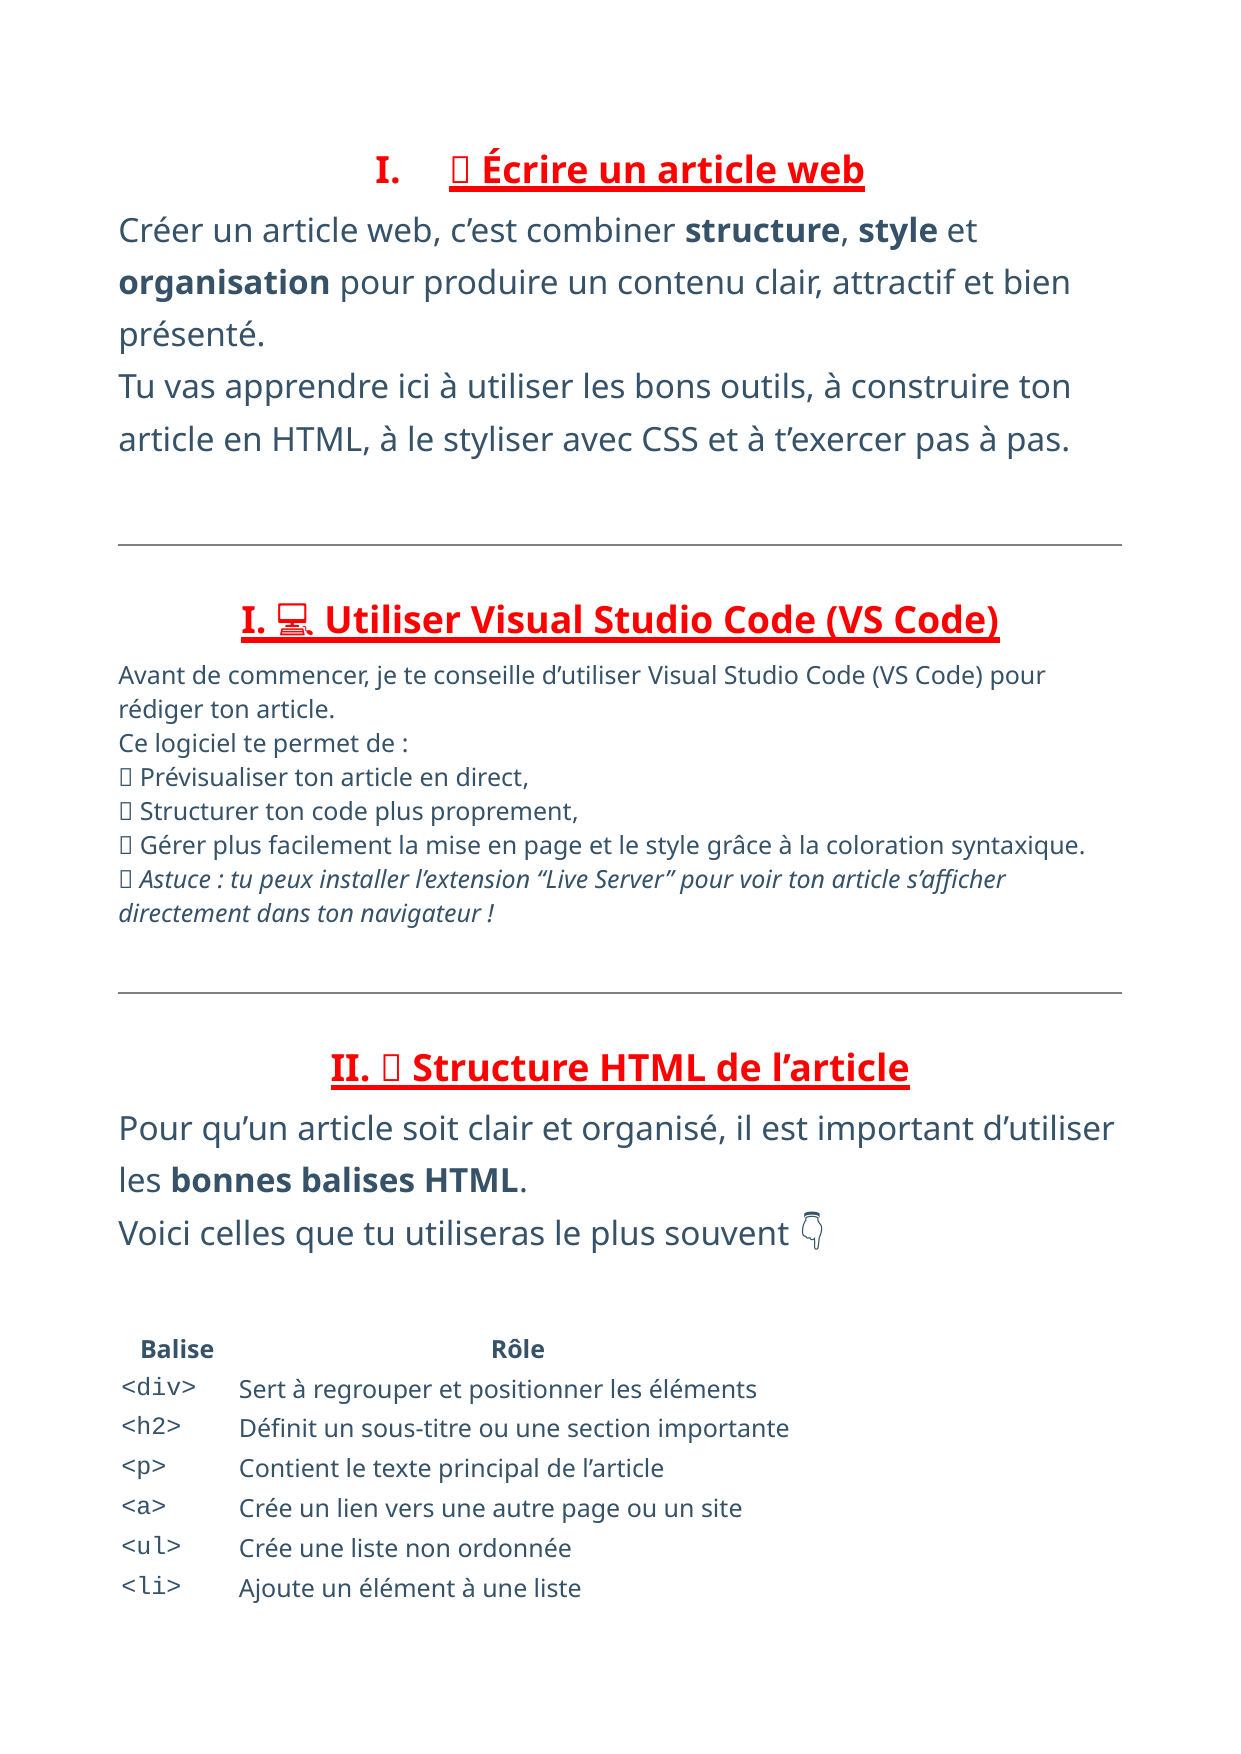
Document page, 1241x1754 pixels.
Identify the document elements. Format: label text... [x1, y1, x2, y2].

table_cell Contient le texte principal de l’article [236, 1448, 800, 1488]
table_cell <a> [118, 1488, 236, 1528]
subtitle II. 🧱 Structure HTML de l’article [118, 1042, 1122, 1093]
text Pour qu’un article soit clair et organisé, il est important d’utiliser les bonnes balises HTML. Voici celles que tu utiliseras le plus souvent 👇 [118, 1105, 1122, 1307]
text 🎨 Gérer plus facilement la mise en page et le style grâce à la coloration syntaxique. [118, 828, 1122, 862]
table_cell <div> [118, 1368, 236, 1408]
text Créer un article web, c’est combiner structure, style et organisation pour produire un contenu clair, attractif et bien présenté. Tu vas apprendre ici à utiliser les bons outils, à construire ton article en HTML, à le styliser avec CSS et à t’exercer pas à pas. [118, 207, 1122, 461]
table_header Rôle [236, 1329, 800, 1368]
table_cell Crée une liste non ordonnée [236, 1528, 800, 1568]
text Avant de commencer, je te conseille d’utiliser Visual Studio Code (VS Code) pour rédiger ton article. [118, 657, 1122, 726]
text Ce logiciel te permet de : [118, 726, 1122, 759]
table_header Balise [118, 1329, 236, 1368]
table_cell <ul> [118, 1528, 236, 1568]
table_cell <li> [118, 1568, 236, 1608]
table_cell Sert à regrouper et positionner les éléments [236, 1368, 800, 1408]
table_cell Définit un sous-titre ou une section importante [236, 1408, 800, 1448]
subtitle 📝 Écrire un article web [118, 143, 1122, 194]
table_cell <p> [118, 1448, 236, 1488]
table_cell Ajoute un élément à une liste [236, 1568, 800, 1608]
text 🧠 Astuce : tu peux installer l’extension “Live Server” pour voir ton article s’afficher directement dans ton navigateur ! [118, 862, 1122, 930]
table_cell <h2> [118, 1408, 236, 1448]
subtitle I. 💻 Utiliser Visual Studio Code (VS Code) [118, 594, 1122, 645]
table_cell Crée un lien vers une autre page ou un site [236, 1488, 800, 1528]
text 🧩 Structurer ton code plus proprement, [118, 794, 1122, 828]
text 💡 Prévisualiser ton article en direct, [118, 759, 1122, 794]
